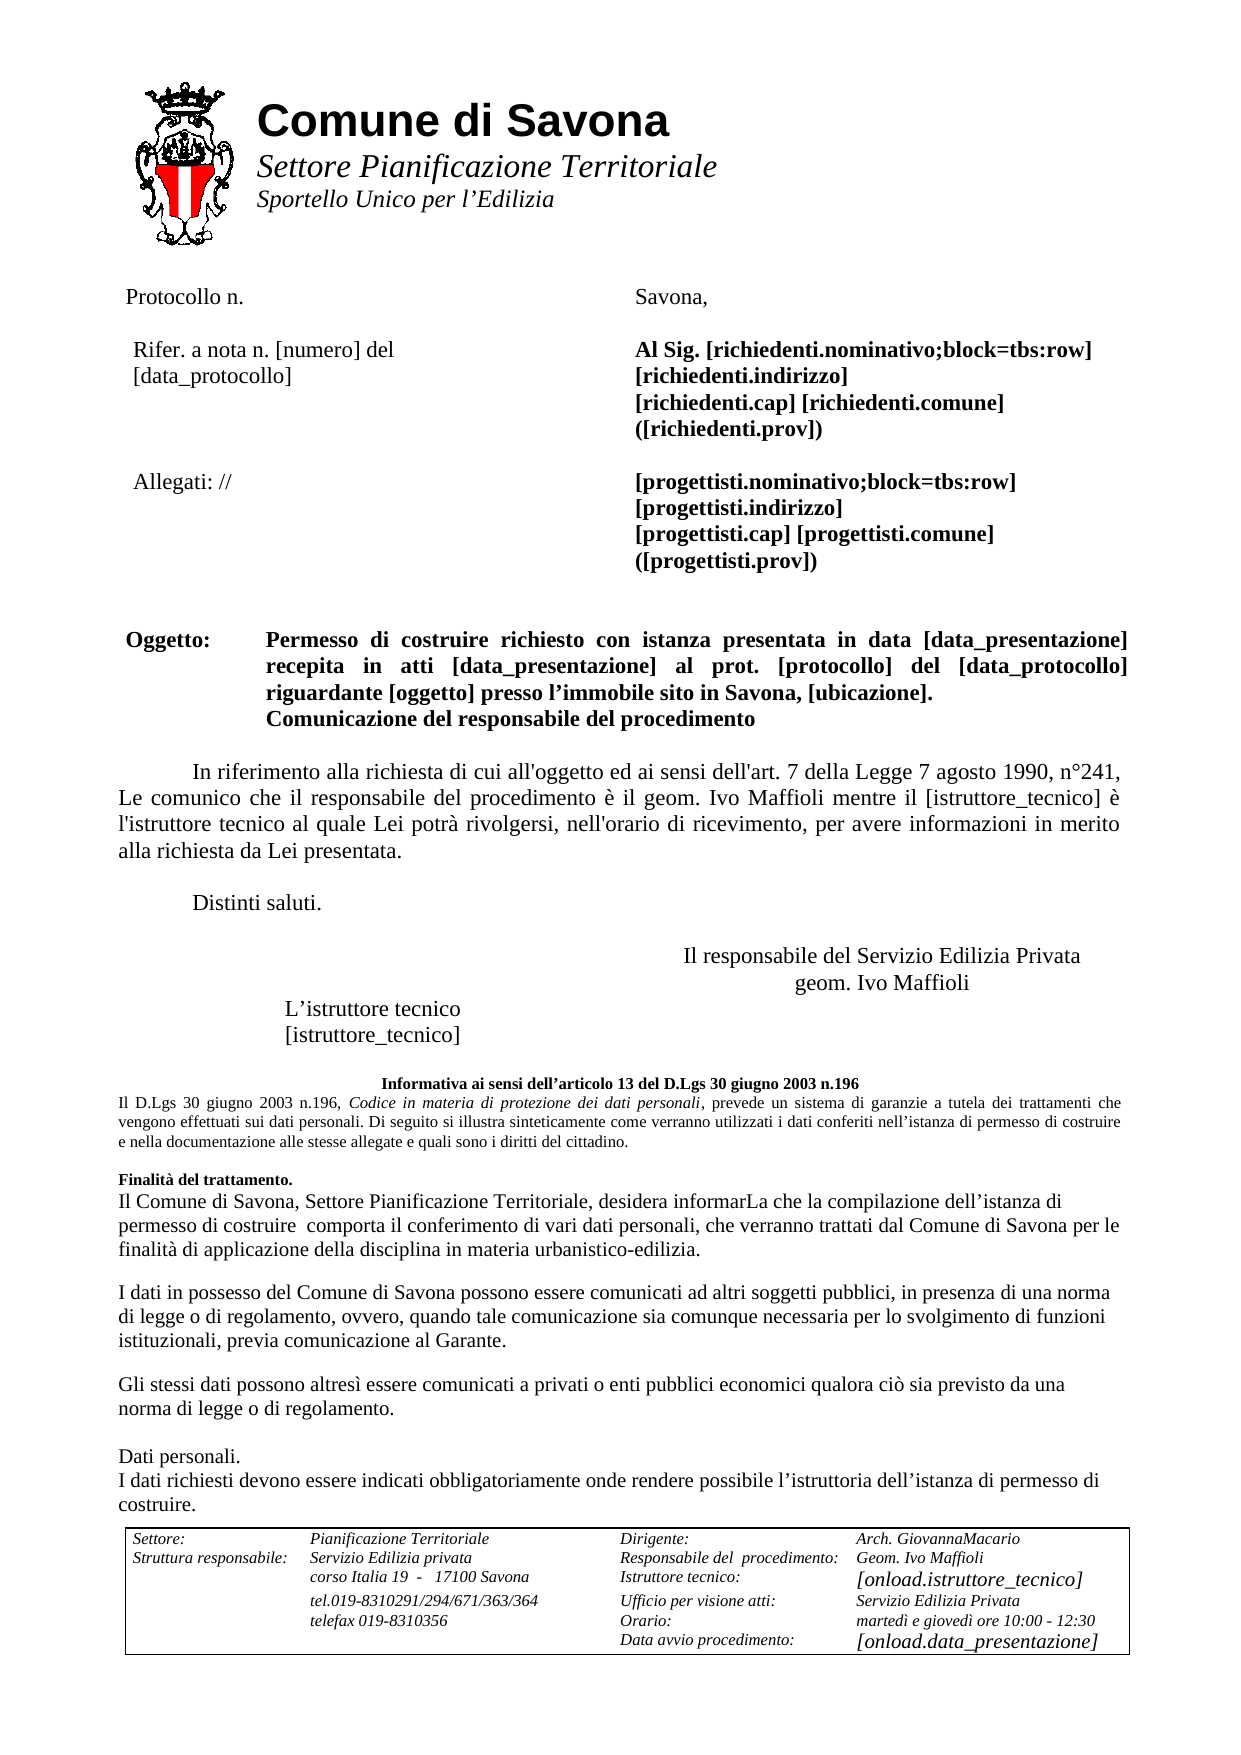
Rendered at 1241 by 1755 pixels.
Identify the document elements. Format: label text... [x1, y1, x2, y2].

text Dati personali. [118, 1444, 1122, 1468]
table_header [118, 942, 627, 995]
table_header [485, 336, 628, 468]
text Finalità del trattamento. [118, 1170, 1122, 1189]
table_header Rifer. a nota n. [numero] del [data_protocollo] [126, 336, 484, 468]
table_cell L’istruttore tecnico [istruttore_tecnico] [118, 995, 627, 1048]
table_header Al Sig. [richiedenti.nominativo;block=tbs:row] [richiedenti.indirizzo] [richiedenti.cap] [richiedenti.comune] ([richiedenti.prov]) [628, 336, 1144, 468]
text I dati in possesso del Comune di Savona possono essere comunicati ad altri soggetti pubblici, in presenza di una norma di legge o di regolamento, ovvero, quando tale comunicazione sia comunque necessaria per lo svolgimento di funzioni istituzionali, previa comunicazione al Garante. [118, 1280, 1122, 1352]
table_header Savona, [628, 283, 1137, 310]
table_header Protocollo n. [118, 283, 627, 310]
table_cell [progettisti.nominativo;block=tbs:row] [progettisti.indirizzo] [progettisti.cap] [progettisti.comune] ([progettisti.prov]) [628, 468, 1144, 599]
table_cell [485, 468, 628, 599]
subtitle Informativa ai sensi dell’articolo 13 del D.Lgs 30 giugno 2003 n.196 [118, 1074, 1122, 1093]
table_header Oggetto: [118, 626, 258, 731]
table_header Permesso di costruire richiesto con istanza presentata in data [data_presentazione] recepita in atti [data_presentazione] al prot. [protocollo] del [data_protocollo] riguardante [oggetto] presso l’immobile sito in Savona, [ubicazione]. Comunicazione del responsabile del procedimento [258, 626, 1137, 731]
text Distinti saluti. [118, 889, 1122, 916]
text Il Comune di Savona, Settore Pianificazione Territoriale, desidera informarLa che la compilazione dell’istanza di permesso di costruire comporta il conferimento di vari dati personali, che verranno trattati dal Comune di Savona per le finalità di applicazione della disciplina in materia urbanistico-edilizia. [118, 1189, 1122, 1261]
text In riferimento alla richiesta di cui all'oggetto ed ai sensi dell'art. 7 della Legge 7 agosto 1990, n°241, Le comunico che il responsabile del procedimento è il geom. Ivo Maffioli mentre il [istruttore_tecnico] è l'istruttore tecnico al quale Lei potrà rivolgersi, nell'orario di ricevimento, per avere informazioni in merito alla richiesta da Lei presentata. [118, 758, 1122, 863]
table_cell [628, 995, 1137, 1048]
text I dati richiesti devono essere indicati obbligatoriamente onde rendere possibile l’istruttoria dell’istanza di permesso di costruire. [118, 1468, 1122, 1516]
text Gli stessi dati possono altresì essere comunicati a privati o enti pubblici economici qualora ciò sia previsto da una norma di legge o di regolamento. [118, 1372, 1122, 1420]
table_header Il responsabile del Servizio Edilizia Privata geom. Ivo Maffioli [628, 942, 1137, 995]
table_cell Allegati: // [126, 468, 484, 599]
text Il D.Lgs 30 giugno 2003 n.196, Codice in materia di protezione dei dati personali, prevede un sistema di garanzie a tutela dei trattamenti che vengono effettuati sui dati personali. Di seguito si illustra sinteticamente come verranno utilizzati i dati conferiti nell’istanza di permesso di costruire e nella documentazione alle stesse allegate e quali sono i diritti del cittadino. [118, 1093, 1122, 1151]
